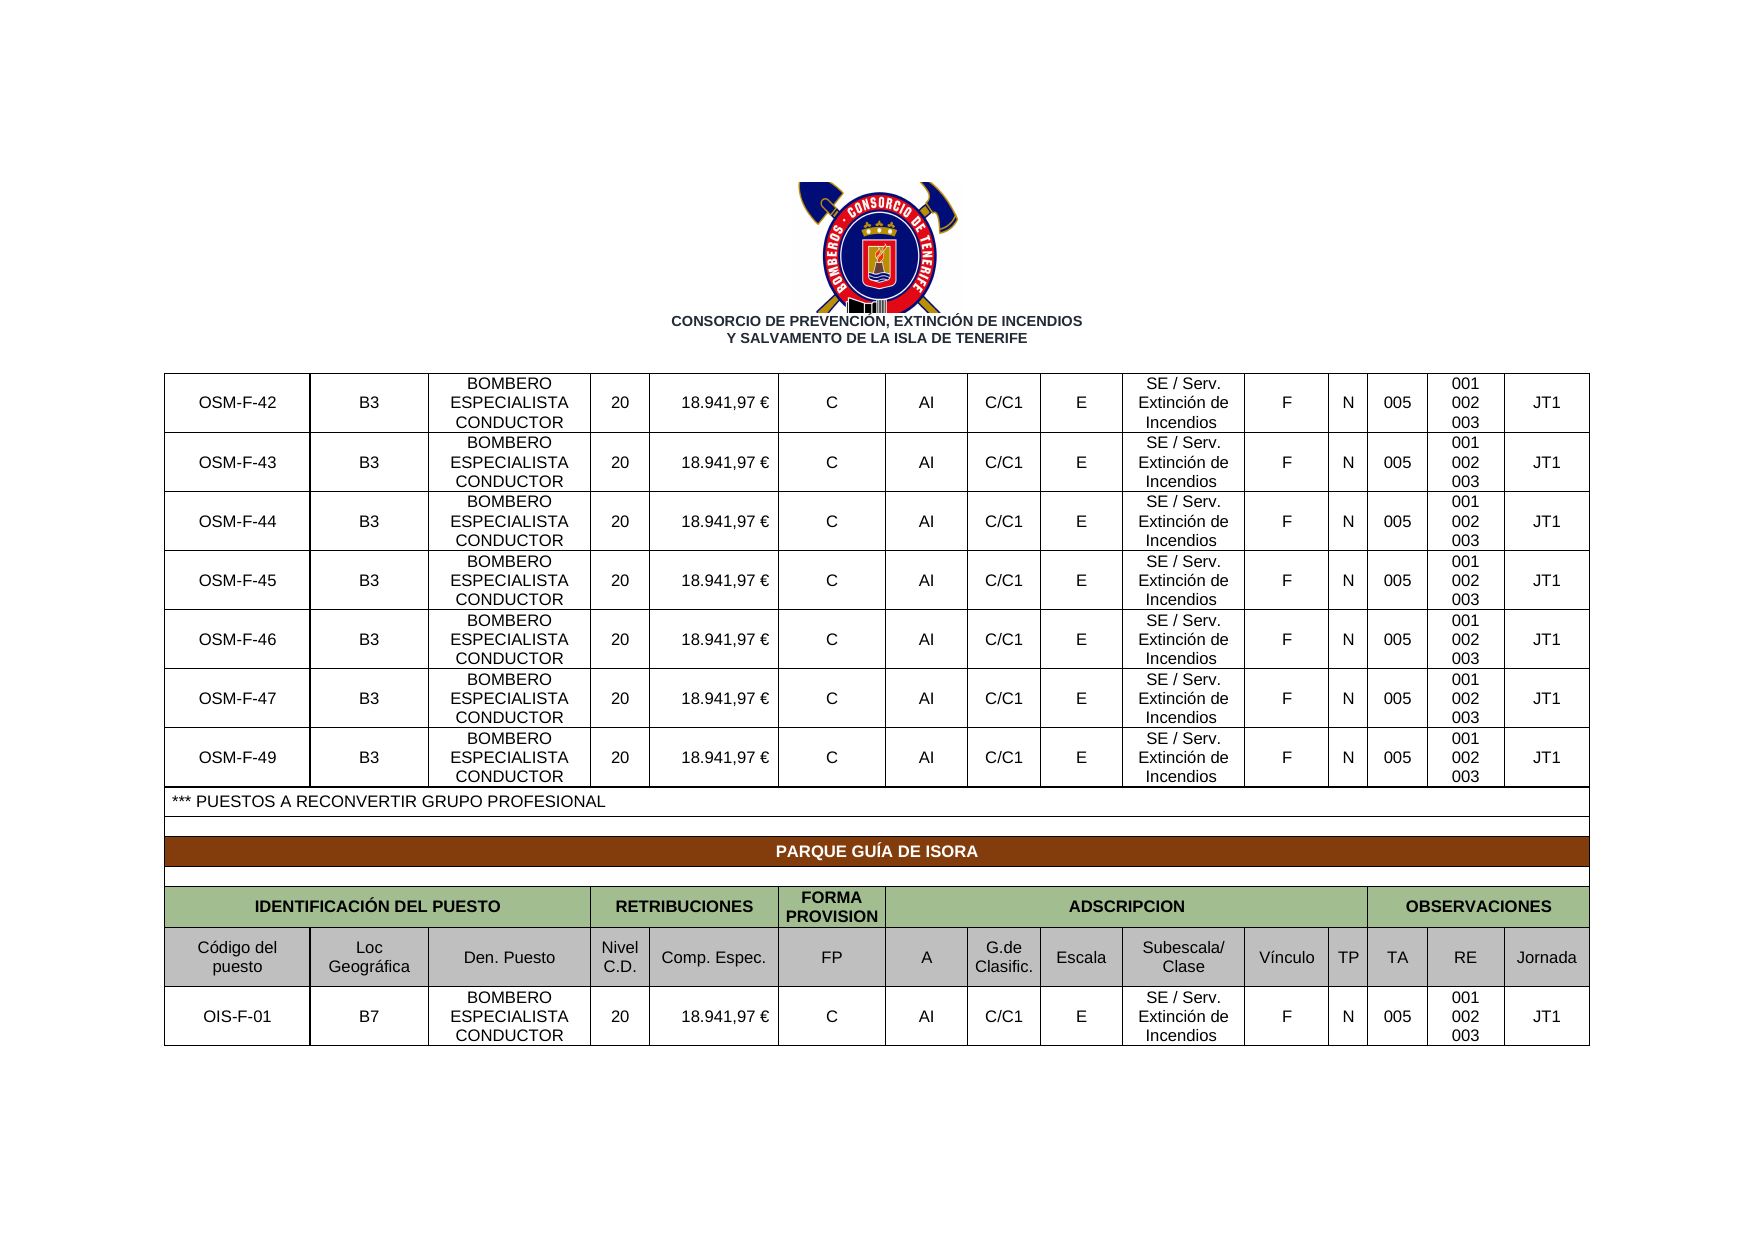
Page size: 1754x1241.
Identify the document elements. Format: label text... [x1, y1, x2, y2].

table_cell C/C1 [968, 987, 1040, 1045]
table_cell 18.941,97 € [650, 433, 778, 491]
table_cell AI [886, 374, 967, 432]
table_cell [165, 867, 1589, 886]
table_cell SE / Serv. Extinción de Incendios [1123, 987, 1244, 1045]
table_cell SE / Serv. Extinción de Incendios [1123, 433, 1244, 491]
table_cell C/C1 [968, 433, 1040, 491]
table_cell N [1329, 492, 1367, 550]
table_cell B3 [311, 433, 428, 491]
table_cell *** PUESTOS A RECONVERTIR GRUPO PROFESIONAL [165, 788, 1589, 816]
table_cell C/C1 [968, 551, 1040, 609]
table_cell F [1245, 669, 1328, 727]
table_cell RE [1428, 928, 1504, 986]
table_cell BOMBERO ESPECIALISTA CONDUCTOR [429, 492, 590, 550]
table_cell B7 [311, 987, 428, 1045]
table_cell AI [886, 492, 967, 550]
table_cell AI [886, 728, 967, 786]
table_cell F [1245, 433, 1328, 491]
table_cell C [779, 433, 885, 491]
table_cell E [1041, 610, 1122, 668]
table_cell F [1245, 728, 1328, 786]
table_cell 20 [591, 374, 649, 432]
table_cell ADSCRIPCION [886, 887, 1367, 927]
table_cell 001 002 003 [1428, 492, 1504, 550]
table_cell 18.941,97 € [650, 374, 778, 432]
table_cell C [779, 610, 885, 668]
table_cell SE / Serv. Extinción de Incendios [1123, 610, 1244, 668]
table_cell F [1245, 374, 1328, 432]
table_cell Subescala/ Clase [1123, 928, 1244, 986]
table_cell OSM-F-45 [165, 551, 309, 609]
table_cell E [1041, 433, 1122, 491]
table_cell N [1329, 987, 1367, 1045]
table_cell 001 002 003 [1428, 433, 1504, 491]
table_cell B3 [311, 551, 428, 609]
table_cell Den. Puesto [429, 928, 590, 986]
table_cell E [1041, 551, 1122, 609]
table_cell 18.941,97 € [650, 987, 778, 1045]
table_cell N [1329, 433, 1367, 491]
table_cell 005 [1368, 433, 1427, 491]
table_cell SE / Serv. Extinción de Incendios [1123, 551, 1244, 609]
table_cell Vínculo [1245, 928, 1328, 986]
table_cell E [1041, 987, 1122, 1045]
table_cell OSM-F-43 [165, 433, 309, 491]
table_cell C/C1 [968, 374, 1040, 432]
table_cell E [1041, 374, 1122, 432]
table_cell JT1 [1505, 669, 1589, 727]
table_cell 001 002 003 [1428, 610, 1504, 668]
table_cell RETRIBUCIONES [591, 887, 778, 927]
table_cell JT1 [1505, 433, 1589, 491]
table_cell 005 [1368, 987, 1427, 1045]
table_cell JT1 [1505, 492, 1589, 550]
table_cell Escala [1041, 928, 1122, 986]
table_cell TA [1368, 928, 1427, 986]
table_cell B3 [311, 374, 428, 432]
table_cell 18.941,97 € [650, 492, 778, 550]
table_cell A [886, 928, 967, 986]
table_cell PARQUE GUÍA DE ISORA [165, 837, 1589, 866]
table_cell C/C1 [968, 610, 1040, 668]
table_cell C/C1 [968, 669, 1040, 727]
table_cell SE / Serv. Extinción de Incendios [1123, 669, 1244, 727]
table_cell B3 [311, 492, 428, 550]
table_cell Comp. Espec. [650, 928, 778, 986]
table_cell OIS-F-01 [165, 987, 309, 1045]
table_cell SE / Serv. Extinción de Incendios [1123, 492, 1244, 550]
table_cell FP [779, 928, 885, 986]
table_cell C [779, 374, 885, 432]
table_cell AI [886, 610, 967, 668]
table_cell BOMBERO ESPECIALISTA CONDUCTOR [429, 669, 590, 727]
table_cell OBSERVACIONES [1368, 887, 1589, 927]
table_cell B3 [311, 610, 428, 668]
table_cell 18.941,97 € [650, 610, 778, 668]
table_cell Código del puesto [165, 928, 309, 986]
table_cell 005 [1368, 610, 1427, 668]
table_cell BOMBERO ESPECIALISTA CONDUCTOR [429, 433, 590, 491]
table_cell N [1329, 374, 1367, 432]
table_cell 005 [1368, 551, 1427, 609]
table_cell E [1041, 492, 1122, 550]
table_cell AI [886, 551, 967, 609]
table_cell [165, 817, 1589, 836]
table_cell C/C1 [968, 728, 1040, 786]
table_cell 20 [591, 433, 649, 491]
table_cell 20 [591, 551, 649, 609]
table_cell F [1245, 492, 1328, 550]
table_cell OSM-F-47 [165, 669, 309, 727]
table_cell AI [886, 433, 967, 491]
table_cell OSM-F-44 [165, 492, 309, 550]
table_cell N [1329, 551, 1367, 609]
table_cell AI [886, 987, 967, 1045]
table_cell AI [886, 669, 967, 727]
table_cell 001 002 003 [1428, 551, 1504, 609]
table_cell BOMBERO ESPECIALISTA CONDUCTOR [429, 374, 590, 432]
table_cell 20 [591, 987, 649, 1045]
table_cell FORMA PROVISION [779, 887, 885, 927]
table_cell N [1329, 728, 1367, 786]
table_cell 001 002 003 [1428, 728, 1504, 786]
table_cell C [779, 728, 885, 786]
table_cell JT1 [1505, 987, 1589, 1045]
table_cell IDENTIFICACIÓN DEL PUESTO [165, 887, 590, 927]
table_cell JT1 [1505, 728, 1589, 786]
table_cell 005 [1368, 492, 1427, 550]
table_cell SE / Serv. Extinción de Incendios [1123, 728, 1244, 786]
table_cell Jornada [1505, 928, 1589, 986]
table_cell TP [1329, 928, 1367, 986]
table_cell OSM-F-46 [165, 610, 309, 668]
table_cell 005 [1368, 728, 1427, 786]
table_cell 001 002 003 [1428, 374, 1504, 432]
table_cell 001 002 003 [1428, 987, 1504, 1045]
table_cell 18.941,97 € [650, 551, 778, 609]
table_cell C [779, 551, 885, 609]
table_cell 18.941,97 € [650, 728, 778, 786]
table_cell 001 002 003 [1428, 669, 1504, 727]
table_cell JT1 [1505, 610, 1589, 668]
table_cell G.de Clasific. [968, 928, 1040, 986]
table_cell C/C1 [968, 492, 1040, 550]
table_cell BOMBERO ESPECIALISTA CONDUCTOR [429, 610, 590, 668]
table_cell C [779, 669, 885, 727]
table_cell N [1329, 669, 1367, 727]
table_cell 20 [591, 492, 649, 550]
table_cell C [779, 987, 885, 1045]
table_cell OSM-F-42 [165, 374, 309, 432]
table_cell 20 [591, 669, 649, 727]
table_cell E [1041, 728, 1122, 786]
table_cell B3 [311, 728, 428, 786]
table_cell BOMBERO ESPECIALISTA CONDUCTOR [429, 728, 590, 786]
table_cell BOMBERO ESPECIALISTA CONDUCTOR [429, 987, 590, 1045]
table_cell 20 [591, 728, 649, 786]
table_cell 18.941,97 € [650, 669, 778, 727]
table_cell F [1245, 551, 1328, 609]
table_cell B3 [311, 669, 428, 727]
table_cell JT1 [1505, 551, 1589, 609]
table_cell SE / Serv. Extinción de Incendios [1123, 374, 1244, 432]
table_cell 20 [591, 610, 649, 668]
table_cell 005 [1368, 374, 1427, 432]
table_cell F [1245, 987, 1328, 1045]
table_cell Loc Geográfica [311, 928, 428, 986]
table_cell C [779, 492, 885, 550]
table_cell F [1245, 610, 1328, 668]
table_cell E [1041, 669, 1122, 727]
table_cell JT1 [1505, 374, 1589, 432]
table_cell Nivel C.D. [591, 928, 649, 986]
table_cell BOMBERO ESPECIALISTA CONDUCTOR [429, 551, 590, 609]
table_cell OSM-F-49 [165, 728, 309, 786]
table_cell N [1329, 610, 1367, 668]
table_cell 005 [1368, 669, 1427, 727]
